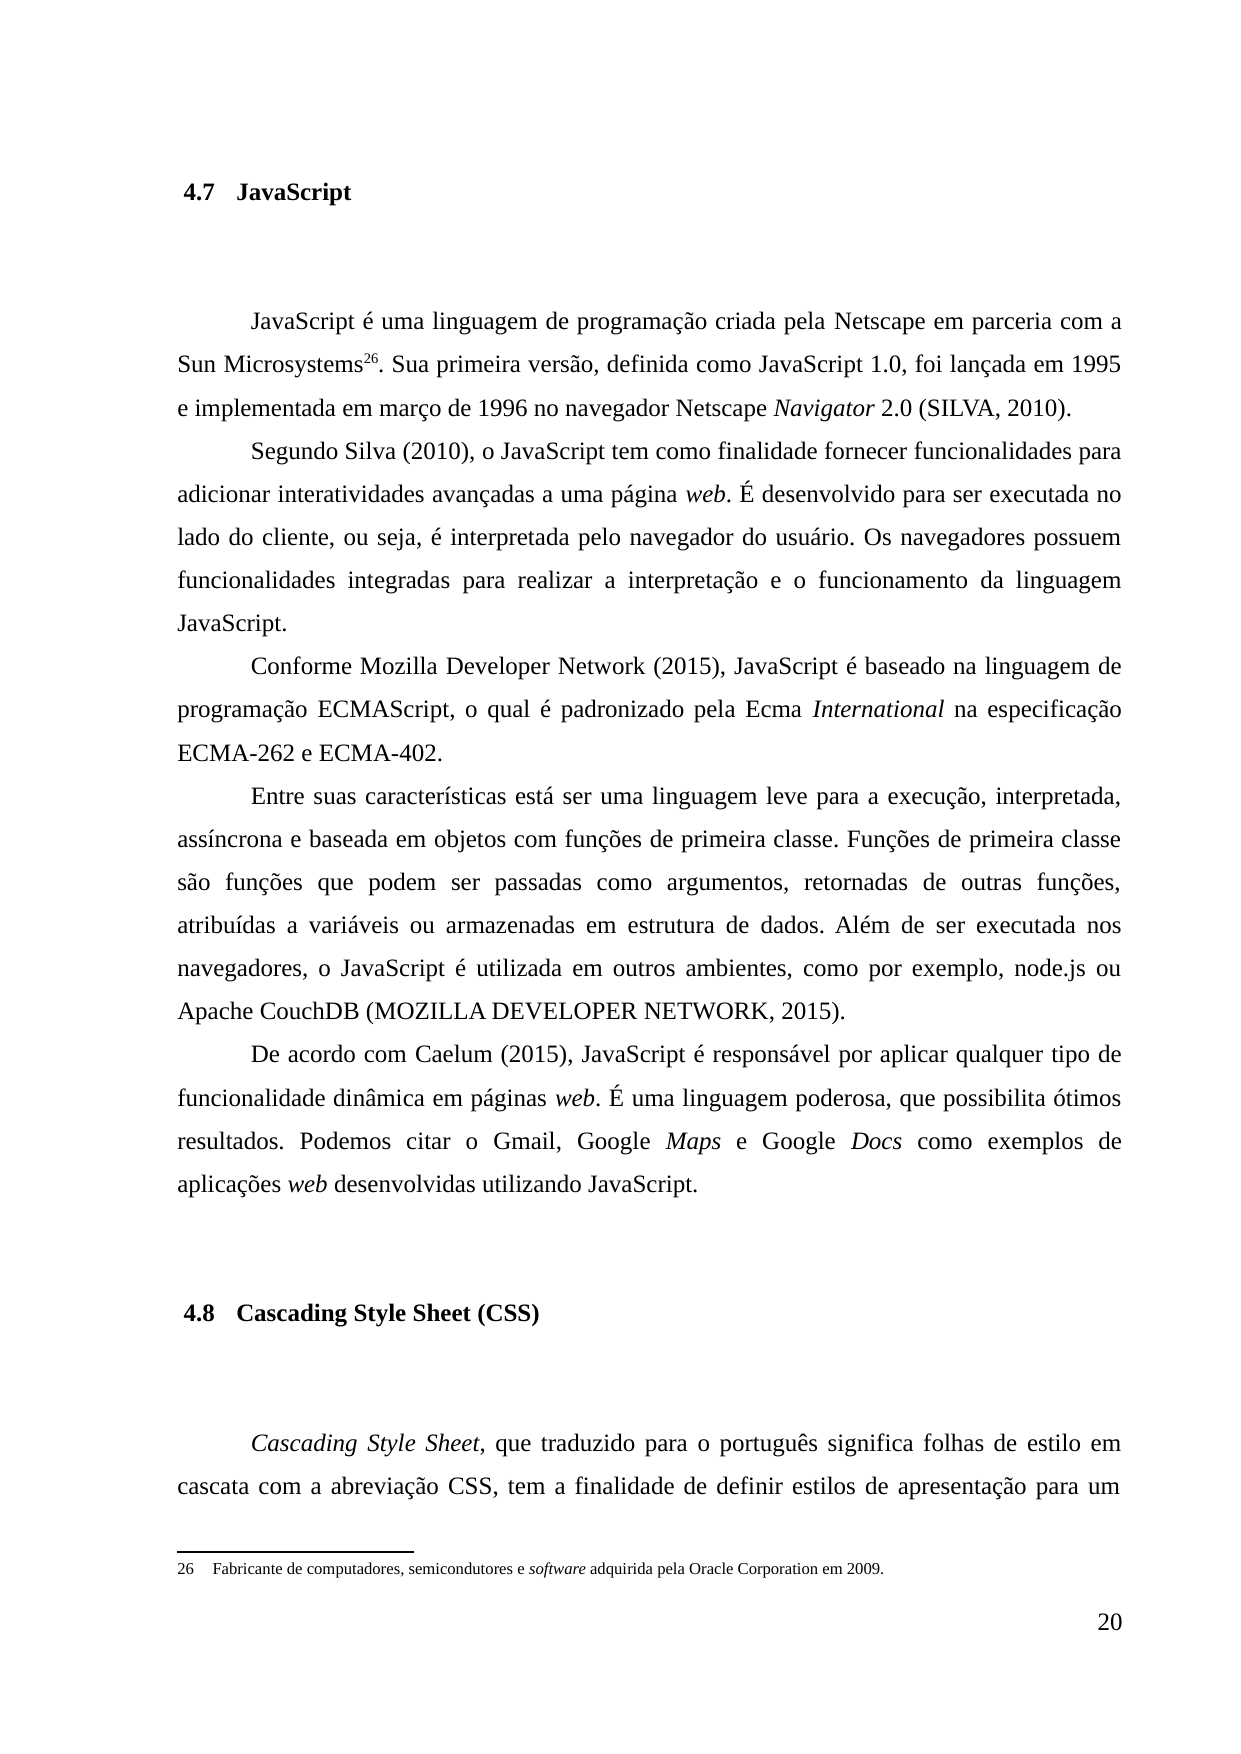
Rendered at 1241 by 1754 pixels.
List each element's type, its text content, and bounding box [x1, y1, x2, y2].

text Entre suas características está ser uma linguagem leve para a execução, interpretada, assíncrona e baseada em objetos com funções de primeira classe. Funções de primeira classe são funções que podem ser passadas como argumentos, retornadas de outras funções, atribuídas a variáveis ou armazenadas em estrutura de dados. Além de ser executada nos navegadores, o JavaScript é utilizada em outros ambientes, como por exemplo, node.js ou Apache CouchDB (MOZILLA DEVELOPER NETWORK, 2015). [177, 781, 1122, 1025]
subtitle JavaScript [177, 177, 1122, 206]
subtitle Cascading Style Sheet (CSS) [177, 1298, 1122, 1327]
text JavaScript é uma linguagem de programação criada pela Netscape em parceria com a Sun Microsystems. Sua primeira versão, definida como JavaScript 1.0, foi lançada em 1995 e implementada em março de 1996 no navegador Netscape Navigator 2.0 (SILVA, 2010). [177, 306, 1122, 421]
text Cascading Style Sheet, que traduzido para o português significa folhas de estilo em cascata com a abreviação CSS, tem a finalidade de definir estilos de apresentação para um [177, 1428, 1122, 1499]
text Conforme Mozilla Developer Network (2015), JavaScript é baseado na linguagem de programação ECMAScript, o qual é padronizado pela Ecma International na especificação ECMA-262 e ECMA-402. [177, 651, 1122, 766]
text Fabricante de computadores, semicondutores e software adquirida pela Oracle Corporation em 2009. [177, 1558, 1122, 1578]
text De acordo com Caelum (2015), JavaScript é responsável por aplicar qualquer tipo de funcionalidade dinâmica em páginas web. É uma linguagem poderosa, que possibilita ótimos resultados. Podemos citar o Gmail, Google Maps e Google Docs como exemplos de aplicações web desenvolvidas utilizando JavaScript. [177, 1039, 1122, 1198]
text Segundo Silva (2010), o JavaScript tem como finalidade fornecer funcionalidades para adicionar interatividades avançadas a uma página web. É desenvolvido para ser executada no lado do cliente, ou seja, é interpretada pelo navegador do usuário. Os navegadores possuem funcionalidades integradas para realizar a interpretação e o funcionamento da linguagem JavaScript. [177, 436, 1122, 637]
